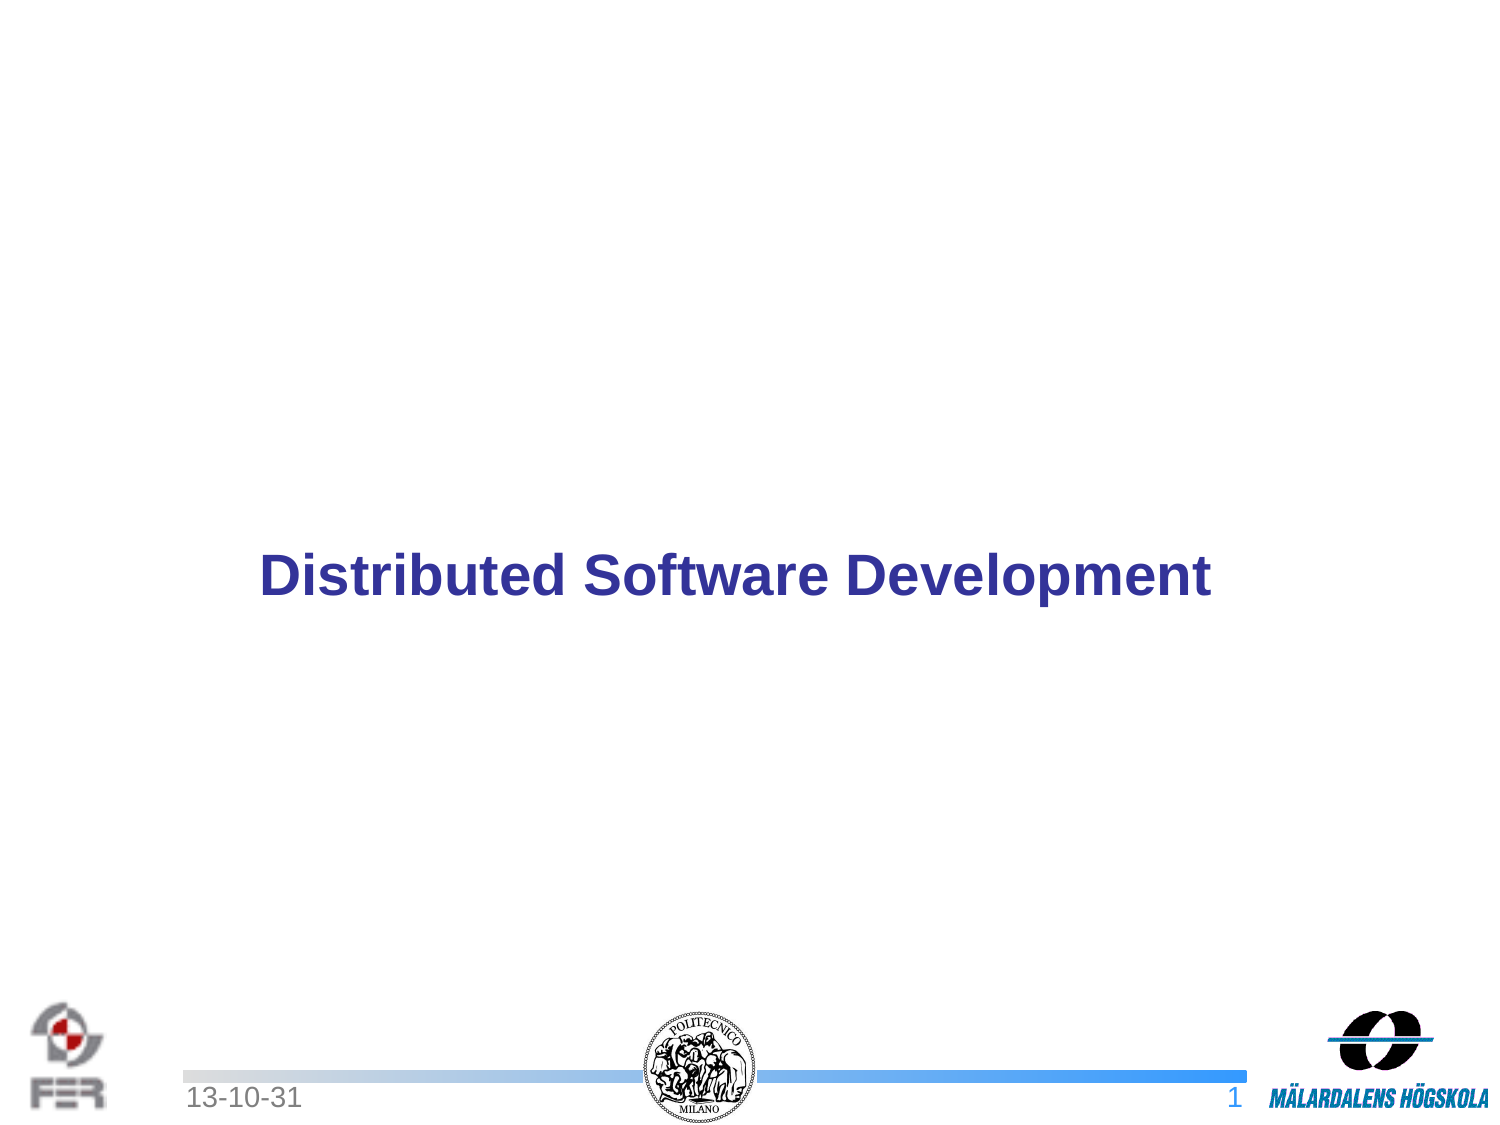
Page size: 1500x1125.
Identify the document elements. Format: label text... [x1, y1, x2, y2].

text_box 13-10-31 [171, 1070, 396, 1114]
text_box [1186, 1070, 1258, 1114]
picture [643, 1011, 757, 1123]
picture [1269, 1011, 1488, 1108]
picture [29, 987, 107, 1125]
text_box Distributed Software Development [76, 408, 1412, 799]
picture [1454, 1091, 1459, 1108]
picture [1435, 1096, 1441, 1104]
picture [1368, 1093, 1374, 1104]
